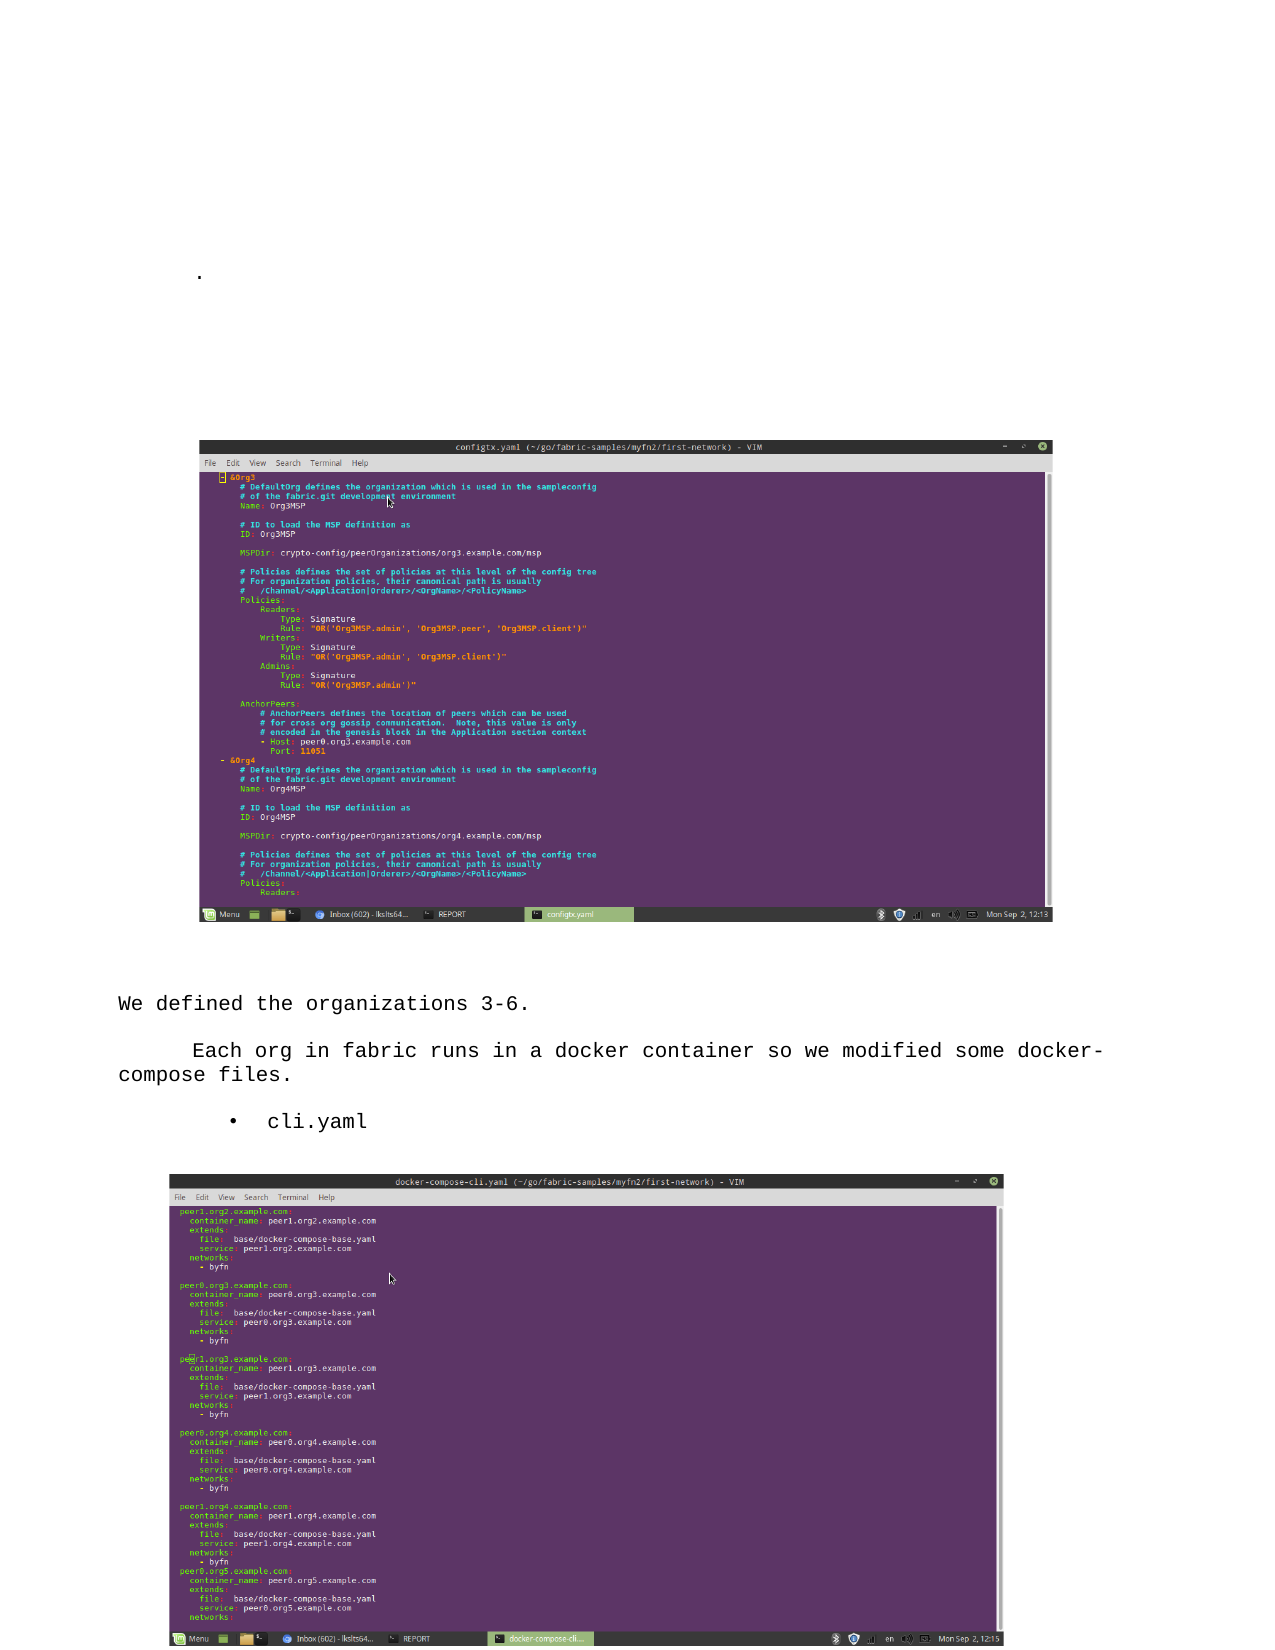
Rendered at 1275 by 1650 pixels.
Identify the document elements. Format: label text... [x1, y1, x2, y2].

picture [169, 1174, 1004, 1646]
picture [199, 440, 1053, 922]
text We defined the organizations 3-6. [118, 993, 1157, 1016]
list cli.yaml [229, 1111, 1157, 1134]
text Each org in fabric runs in a docker container so we modified some docker-compose files. [118, 1040, 1157, 1087]
